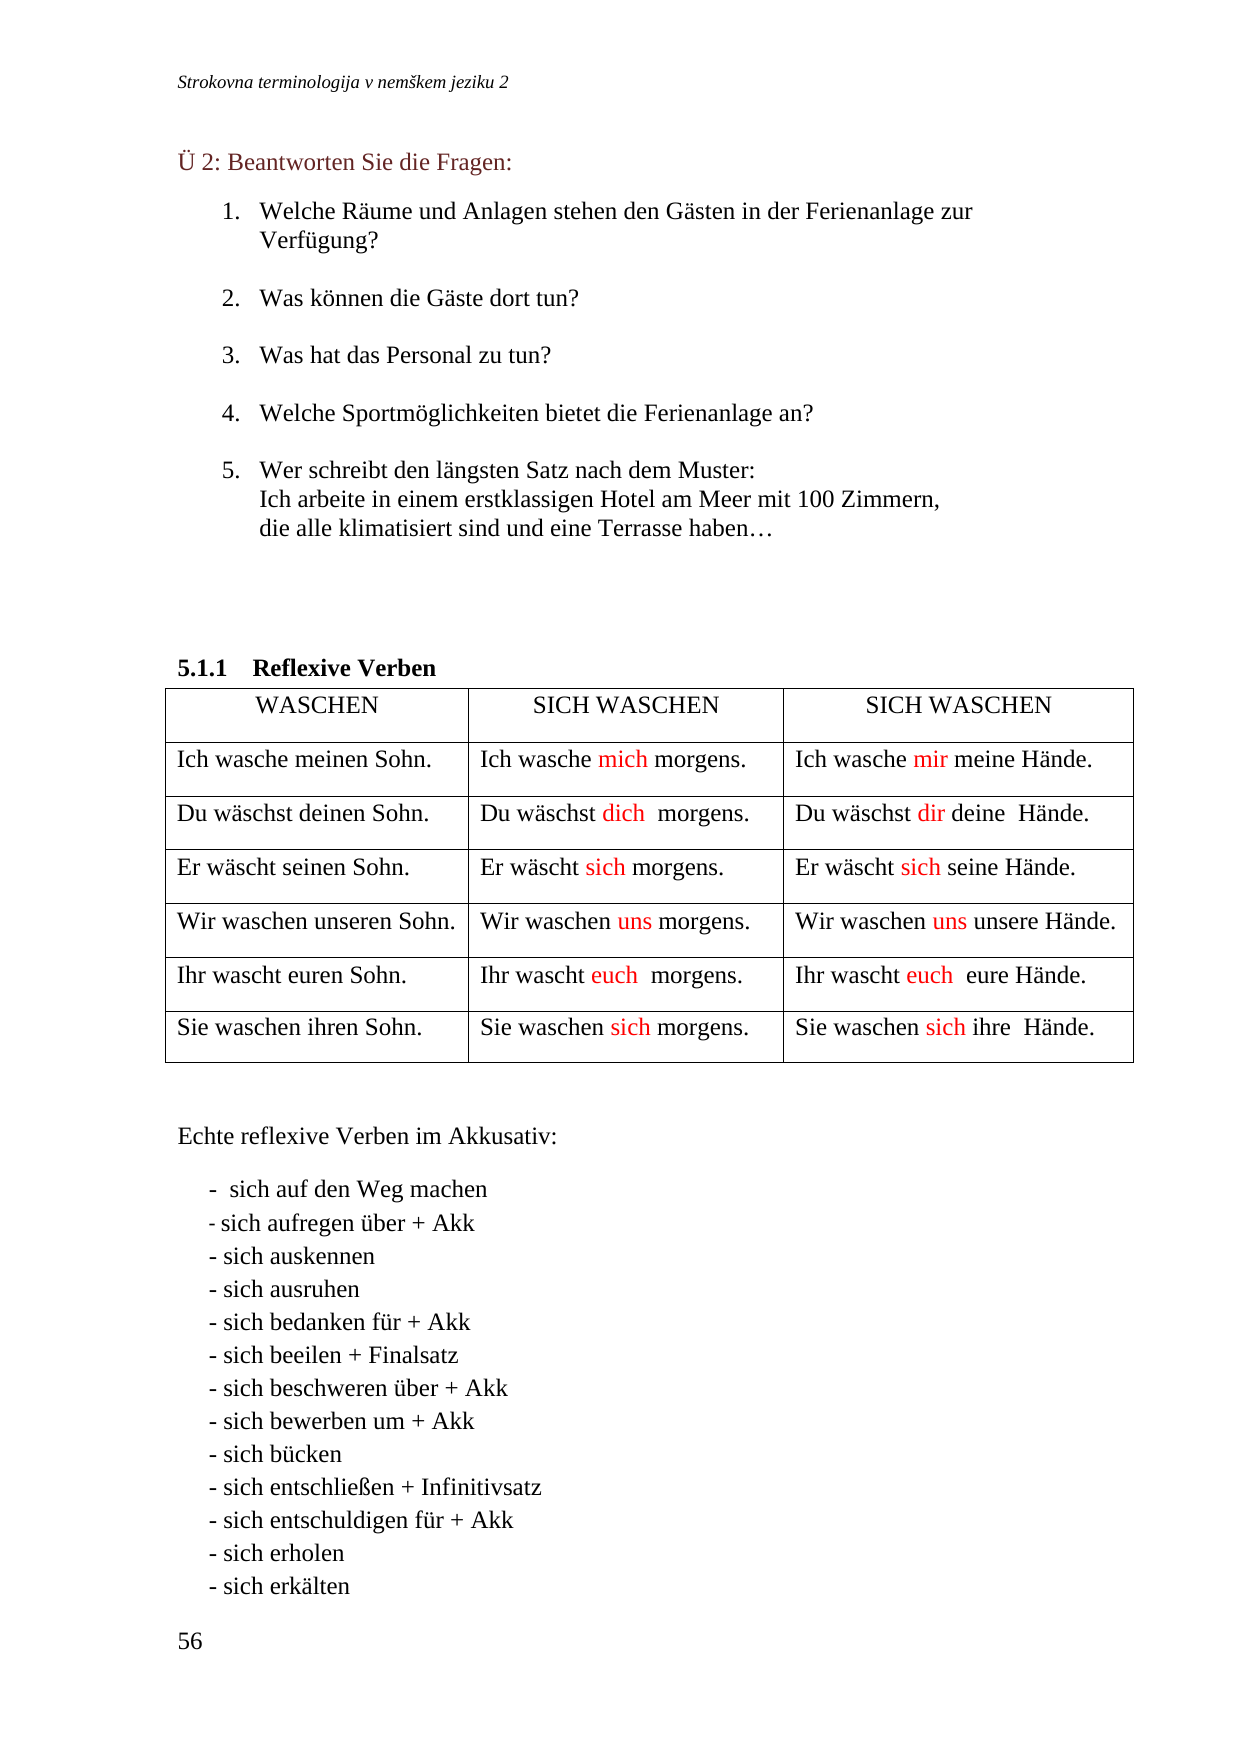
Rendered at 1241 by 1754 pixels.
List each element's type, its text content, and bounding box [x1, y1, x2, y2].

table_cell Sie waschen ihren Sohn. [166, 1012, 468, 1062]
list Wer schreibt den längsten Satz nach dem Muster: [222, 455, 945, 484]
text Echte reflexive Verben im Akkusativ: [177, 1121, 1122, 1149]
subtitle Reflexive Verben [177, 653, 1122, 681]
list Was hat das Personal zu tun? [222, 340, 945, 369]
list Welche Sportmöglichkeiten bietet die Ferienanlage an? [222, 398, 1107, 426]
text - sich auf den Weg machen - sich aufregen über + Akk - sich auskennen - sich ausruhen - sich bedanken für + Akk - sich beeilen + Finalsatz - sich beschweren über + Akk - sich bewerben um + Akk - sich bücken - sich entschließen + Infinitivsatz - sich entschuldigen für + Akk - sich erholen - sich erkälten [177, 1174, 1122, 1600]
table_cell Wir waschen uns morgens. [469, 904, 783, 957]
list Welche Räume und Anlagen stehen den Gästen in der Ferienanlage zur Verfügung? [222, 196, 1078, 254]
table_cell Sie waschen sich morgens. [469, 1012, 783, 1062]
table_cell Ihr wascht euren Sohn. [166, 958, 468, 1011]
text Ich arbeite in einem erstklassigen Hotel am Meer mit 100 Zimmern, die alle klimatisiert sind und eine Terrasse haben… [259, 484, 945, 541]
table_header WASCHEN [166, 689, 468, 742]
table_cell Sie waschen sich ihre Hände. [784, 1012, 1133, 1062]
table_cell Ich wasche meinen Sohn. [166, 743, 468, 796]
table_cell Ihr wascht euch morgens. [469, 958, 783, 1011]
list Was können die Gäste dort tun? [222, 283, 945, 311]
table_cell Er wäscht seinen Sohn. [166, 850, 468, 903]
table_cell Er wäscht sich morgens. [469, 850, 783, 903]
table_header SICH WASCHEN [784, 689, 1133, 742]
table_cell Ich wasche mir meine Hände. [784, 743, 1133, 796]
table_cell Ich wasche mich morgens. [469, 743, 783, 796]
table_cell Ihr wascht euch eure Hände. [784, 958, 1133, 1011]
table_cell Du wäschst dich morgens. [469, 797, 783, 849]
table_cell Wir waschen uns unsere Hände. [784, 904, 1133, 957]
table_cell Er wäscht sich seine Hände. [784, 850, 1133, 903]
table_cell Du wäschst deinen Sohn. [166, 797, 468, 849]
table_cell Du wäschst dir deine Hände. [784, 797, 1133, 849]
text Ü 2: Beantworten Sie die Fragen: [177, 147, 1122, 176]
table_cell Wir waschen unseren Sohn. [166, 904, 468, 957]
table_header SICH WASCHEN [469, 689, 783, 742]
